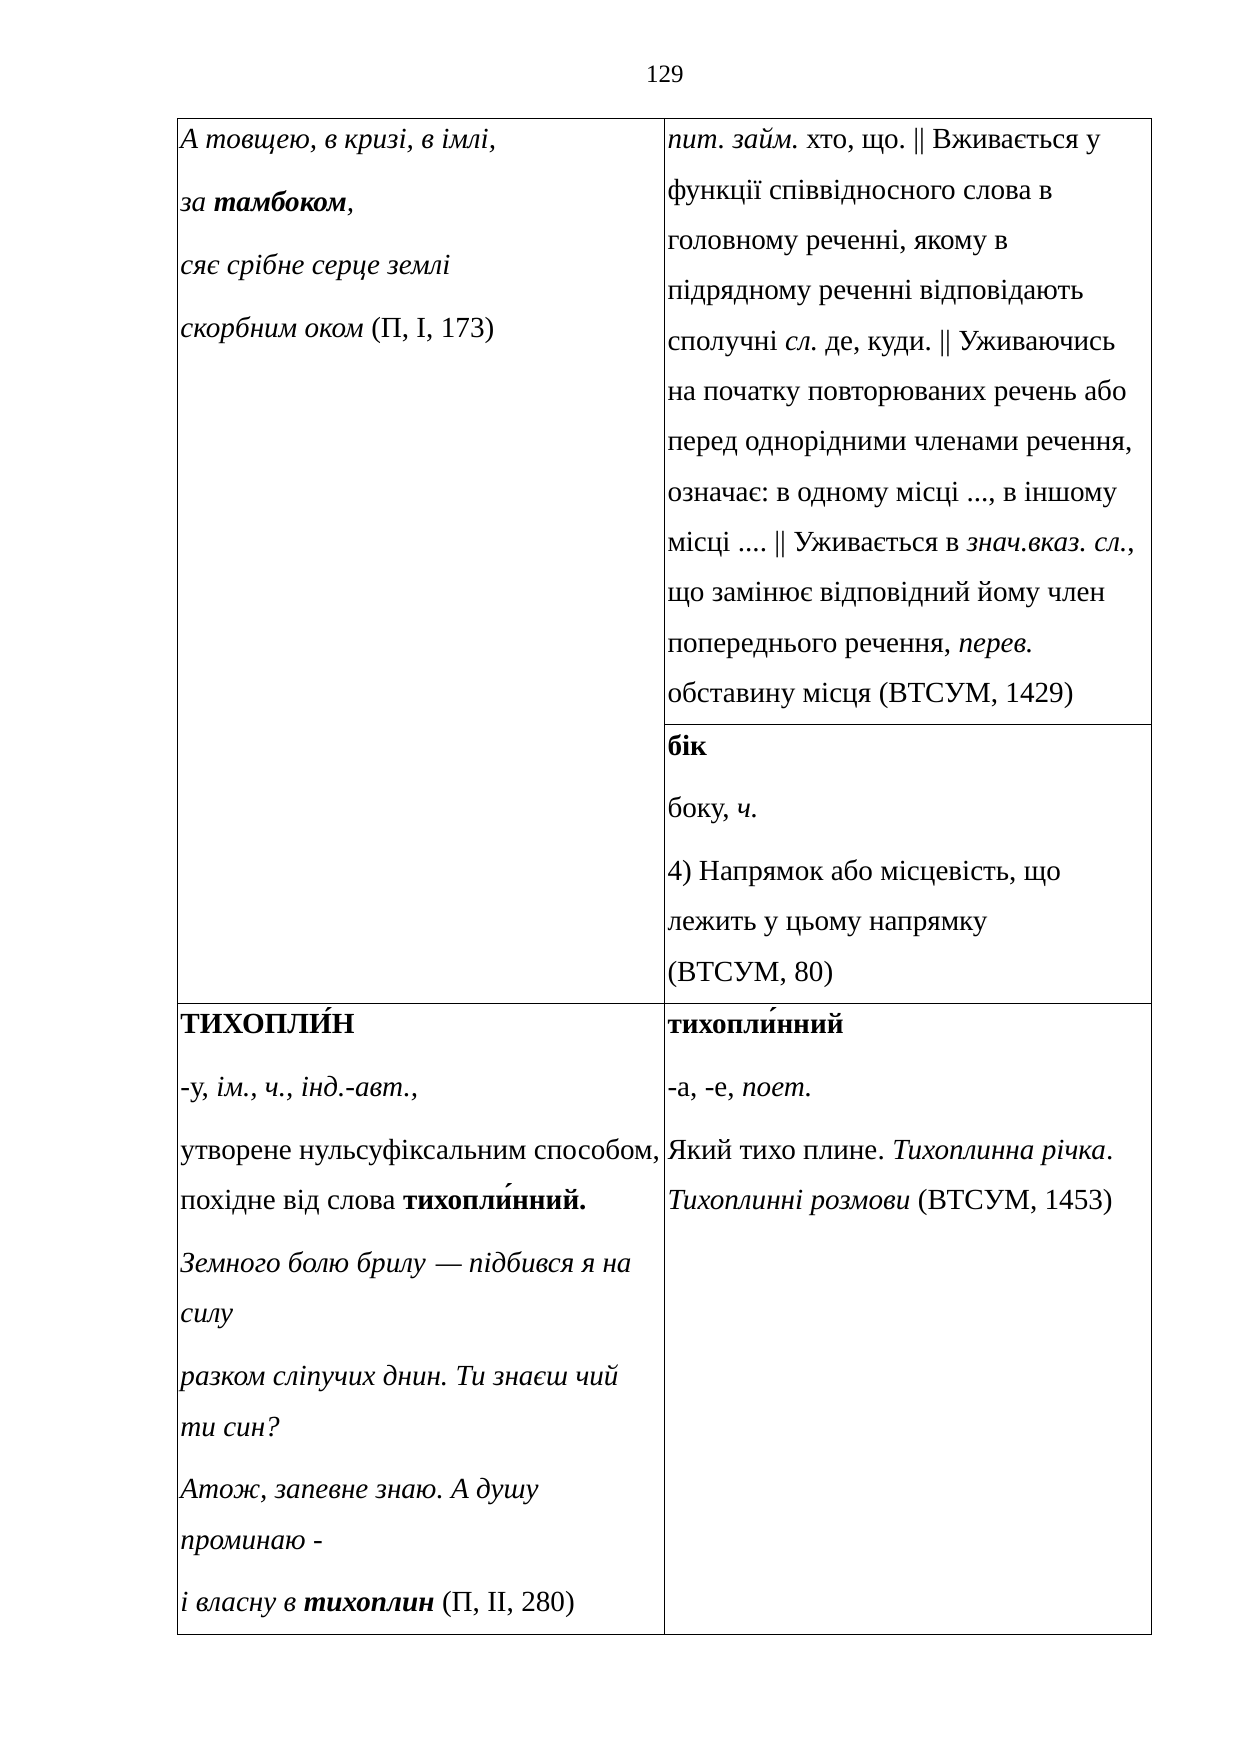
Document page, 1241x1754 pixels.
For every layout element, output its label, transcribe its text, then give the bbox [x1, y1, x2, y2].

table_cell тихопли́нний -а, -е, поет. Який тихо плине. Тихоплинна річка. Тихоплинні розмови (ВТСУМ, 1453) [665, 1004, 1151, 1634]
table_cell А товщею, в кризі, в імлі, за тамбоком, сяє срібне серце землі скорбним оком (П, І, 173) [178, 119, 664, 1003]
table_cell бік боку, ч. 4) Напрямок або місцевість, що лежить у цьому напрямку (ВТСУМ, 80) [665, 725, 1151, 1003]
table_cell ТИХОПЛИ́Н -у, ім., ч., інд.-авт., утворене нульсуфіксальним способом, похідне від слова тихопли́нний. Земного болю брилу — підбився я на силу разком сліпучих днин. Ти знаєш чий ти син? Атож, запевне знаю. А душу проминаю - і власну в тихоплин (П, ІІ, 280) [178, 1004, 664, 1634]
table_cell пит. займ. хто, що. || Вживається у функції співвідносного слова в головному реченні, якому в підрядному реченні відповідають сполучні сл. де, куди. || Уживаючись на початку повторюваних речень або перед однорідними членами речення, означає: в одному місці ..., в іншому місці .... || Уживається в знач.вказ. сл., що замінює відповідний йому член попереднього речення, перев. обставину місця (ВТСУМ, 1429) [665, 119, 1151, 724]
